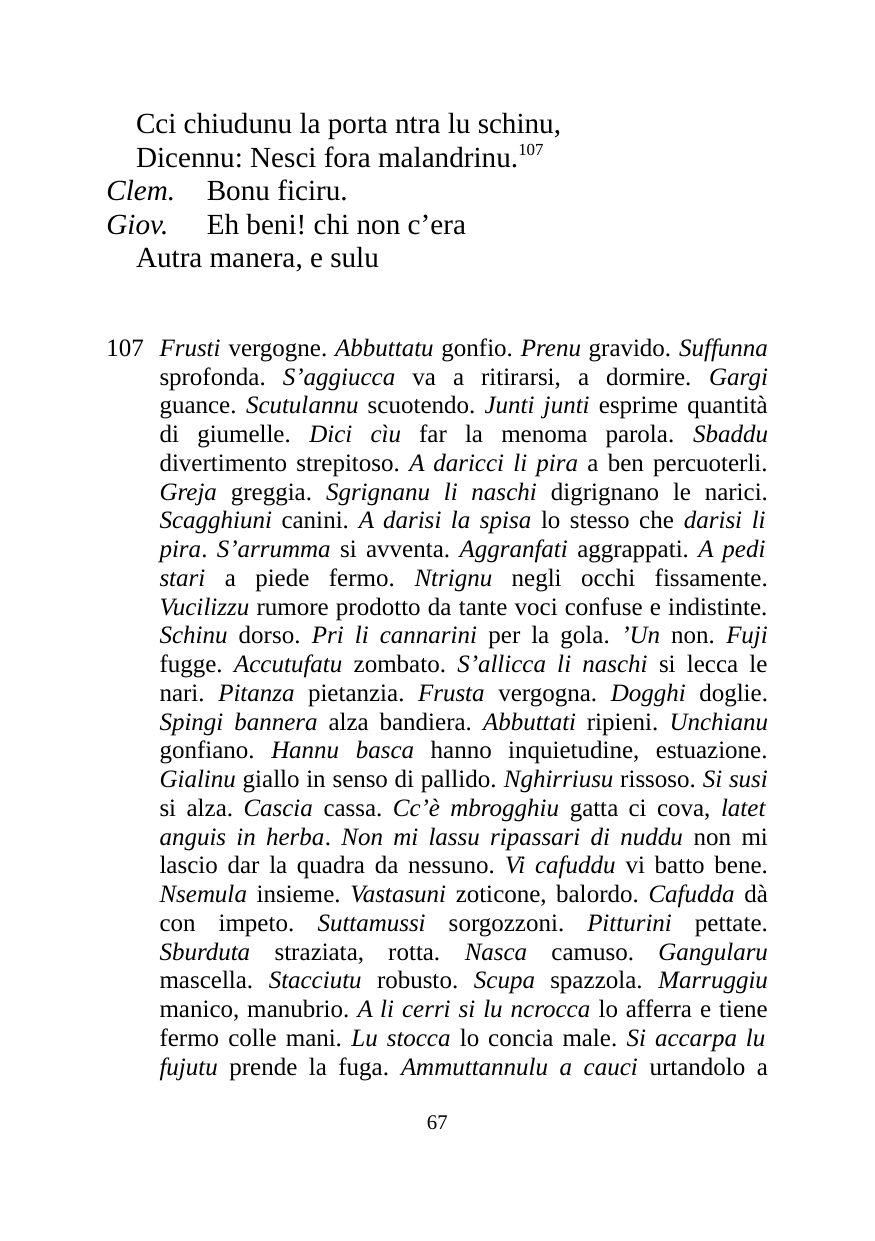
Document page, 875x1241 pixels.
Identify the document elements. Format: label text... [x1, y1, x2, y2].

text Frusti vergogne. Abbuttatu gonfio. Prenu gravido. Suffunna sprofonda. S’aggiucca va a ritirarsi, a dormire. Gargi guance. Scutulannu scuotendo. Junti junti esprime quantità di giumelle. Dici cìu far la menoma parola. Sbaddu divertimento strepitoso. A daricci li pira a ben percuoterli. Greja greggia. Sgrignanu li naschi digrignano le narici. Scagghiuni canini. A darisi la spisa lo stesso che darisi li pira. S’arrumma si avventa. Aggranfati aggrappati. A pedi stari a piede fermo. Ntrignu negli occhi fissamente. Vucilizzu rumore prodotto da tante voci confuse e indistinte. Schinu dorso. Pri li cannarini per la gola. ’Un non. Fuji fugge. Accutufatu zombato. S’allicca li naschi si lecca le nari. Pitanza pietanzia. Frusta vergogna. Dogghi doglie. Spingi bannera alza bandiera. Abbuttati ripieni. Unchianu gonfiano. Hannu basca hanno inquietudine, estuazione. Gialinu giallo in senso di pallido. Nghirriusu rissoso. Si susi si alza. Cascia cassa. Cc’è mbrogghiu gatta ci cova, latet anguis in herba. Non mi lassu ripassari di nuddu non mi lascio dar la quadra da nessuno. Vi cafuddu vi batto bene. Nsemula insieme. Vastasuni zoticone, balordo. Cafudda dà con impeto. Suttamussi sorgozzoni. Pitturini pettate. Sburduta straziata, rotta. Nasca camuso. Gangularu mascella. Stacciutu robusto. Scupa spazzola. Marruggiu manico, manubrio. A li cerri si lu ncrocca lo afferra e tiene fermo colle mani. Lu stocca lo concia male. Si accarpa lu fujutu prende la fuga. Ammuttannulu a cauci urtandolo a [106, 333, 768, 1080]
text Cci chiudunu la porta ntra lu schinu, Dicennu: Nesci fora malandrinu. [106, 106, 768, 173]
text Clem. Bonu ficiru. [106, 173, 768, 207]
text Giov. Eh beni! chi non c’era Autra manera, e sulu [106, 207, 768, 274]
